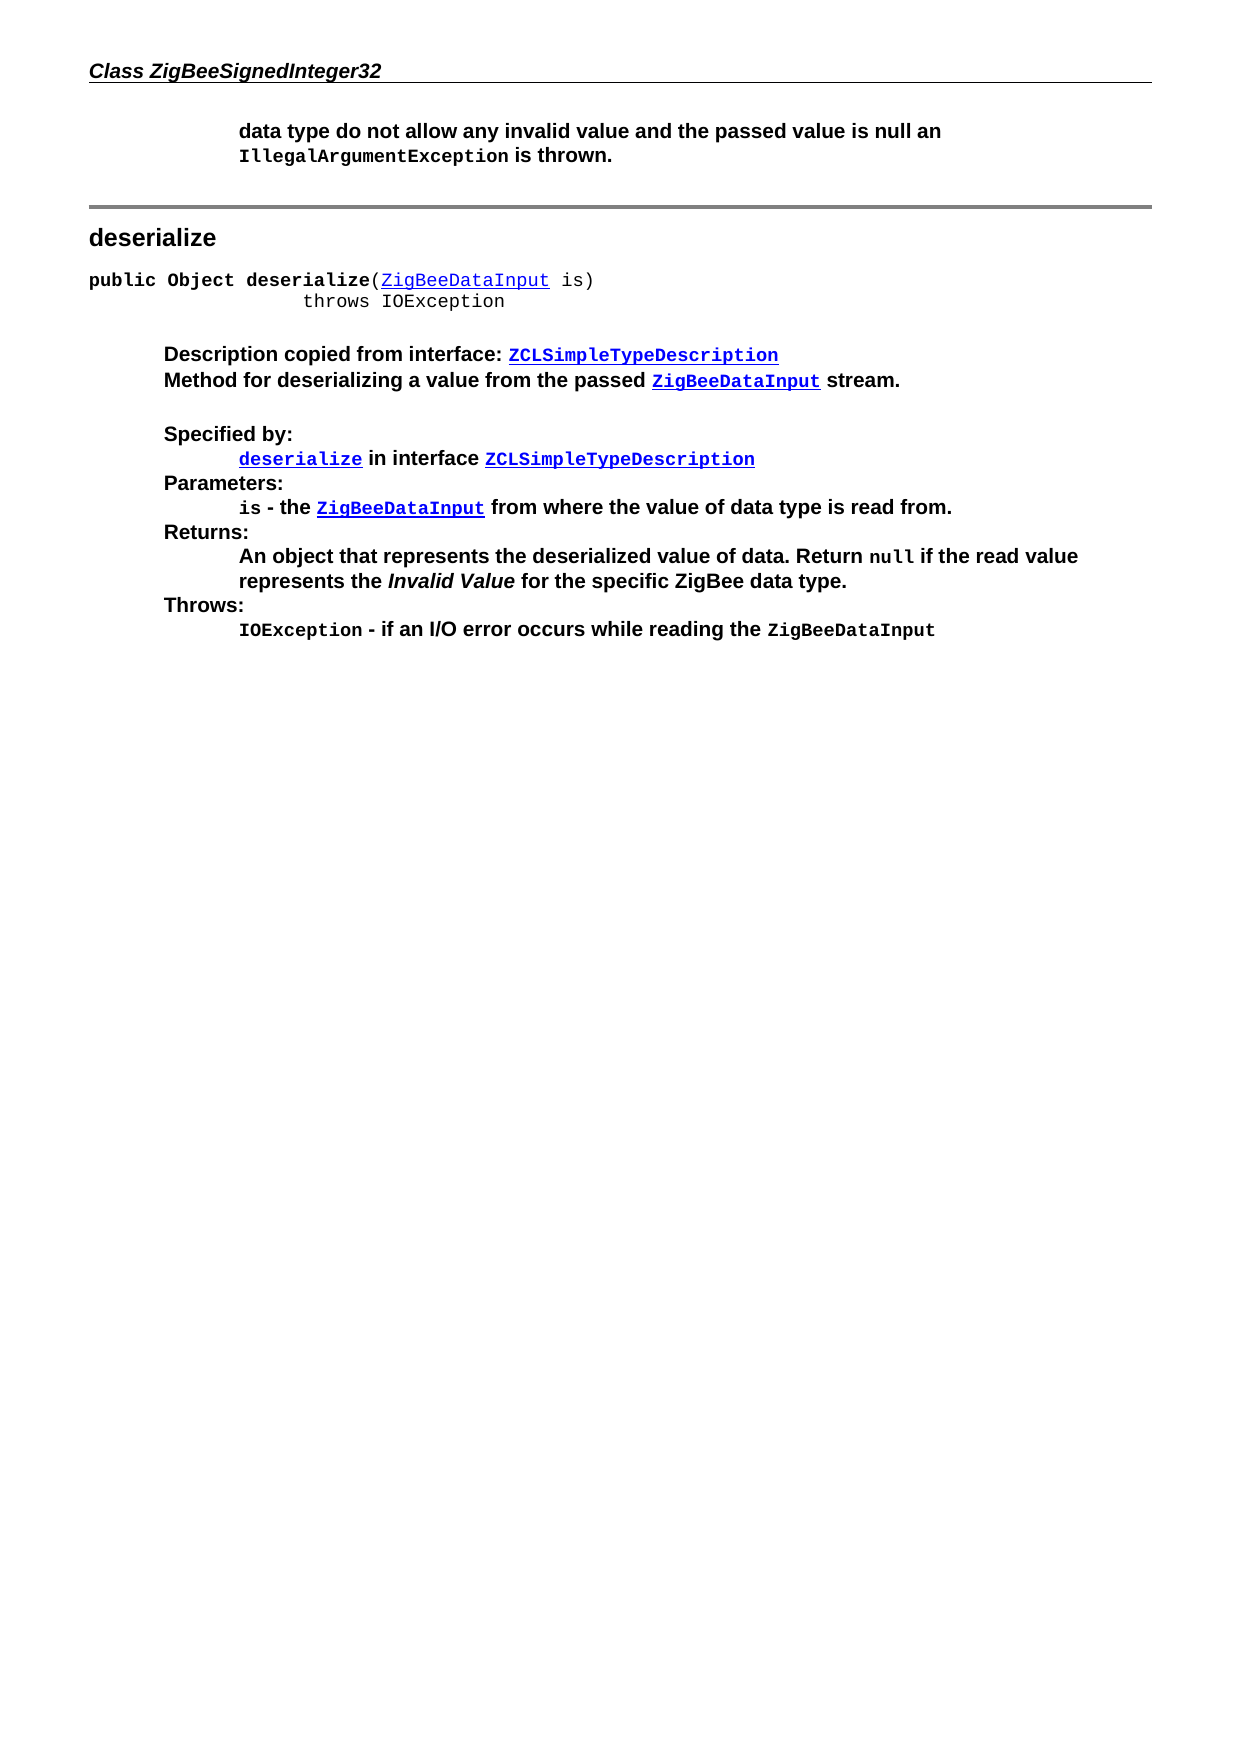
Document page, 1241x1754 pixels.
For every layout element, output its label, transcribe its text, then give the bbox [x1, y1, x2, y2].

text Method for deserializing a value from the passed ZigBeeDataInput stream. [163, 367, 1152, 393]
text Description copied from interface: ZCLSimpleTypeDescription [163, 342, 1152, 367]
text data type do not allow any invalid value and the passed value is null an IllegalArgumentException is thrown. [238, 118, 1152, 168]
text IOException - if an I/O error occurs while reading the ZigBeeDataInput [238, 617, 1152, 642]
text public Object deserialize(ZigBeeDataInput is) throws IOException [88, 271, 1152, 313]
text Specified by: [163, 422, 1152, 446]
text deserialize in interface ZCLSimpleTypeDescription [238, 446, 1152, 471]
text Returns: [163, 520, 1152, 544]
text Throws: [163, 593, 1152, 617]
text An object that represents the deserialized value of data. Return null if the read value represents the Invalid Value for the specific ZigBee data type. [238, 544, 1152, 593]
text is - the ZigBeeDataInput from where the value of data type is read from. [238, 495, 1152, 520]
text Parameters: [163, 471, 1152, 495]
